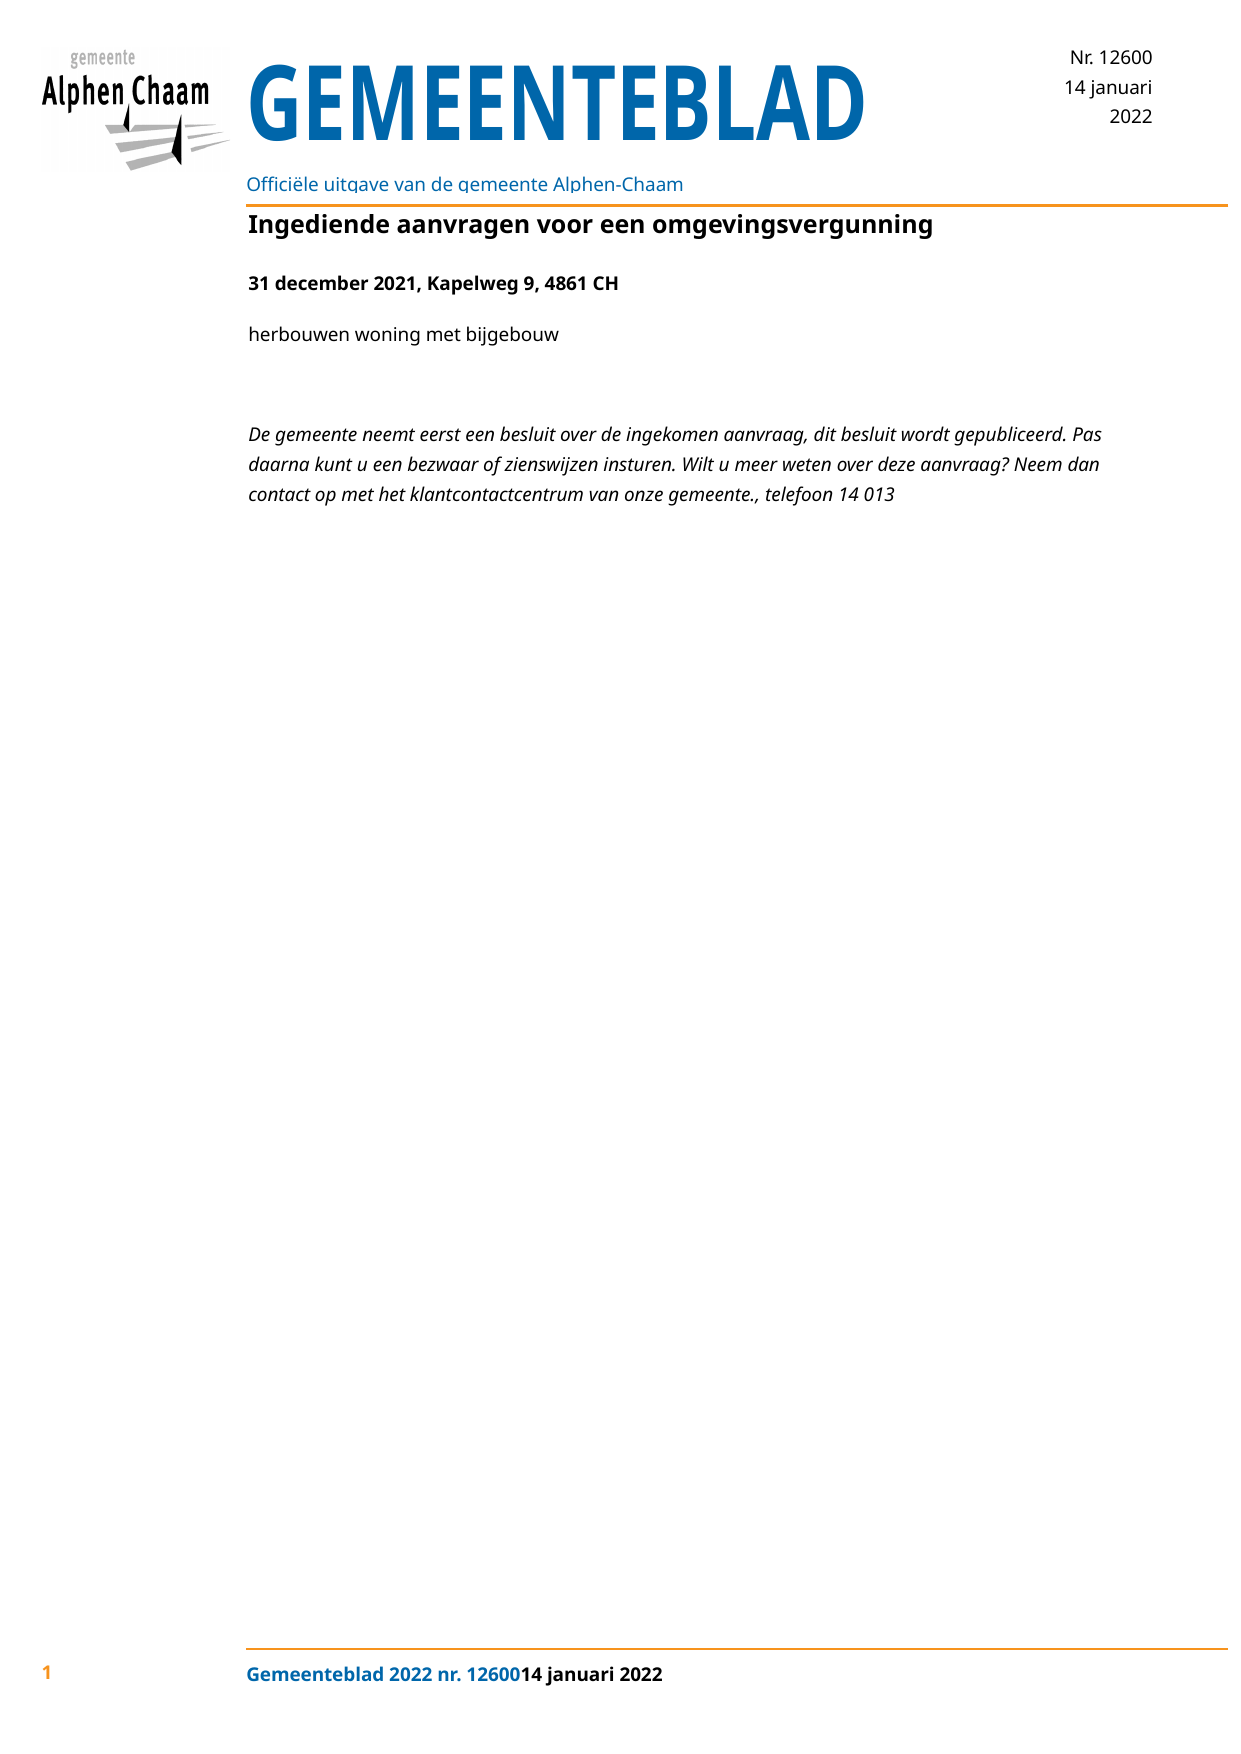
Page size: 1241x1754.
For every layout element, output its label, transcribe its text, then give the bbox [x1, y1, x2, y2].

text 31 december 2021, Kapelweg 9, 4861 CH [248, 270, 1152, 296]
picture [41, 47, 231, 172]
text Ingediende aanvragen voor een omgevingsvergunning [248, 207, 1152, 241]
text herbouwen woning met bijgebouw [248, 321, 1152, 346]
text De gemeente neemt eerst een besluit over de ingekomen aanvraag, dit besluit wordt gepubliceerd. Pas daarna kunt u een bezwaar of zienswijzen insturen. Wilt u meer weten over deze aanvraag? Neem dan contact op met het klantcontactcentrum van onze gemeente., telefoon 14 013 [248, 422, 1152, 506]
